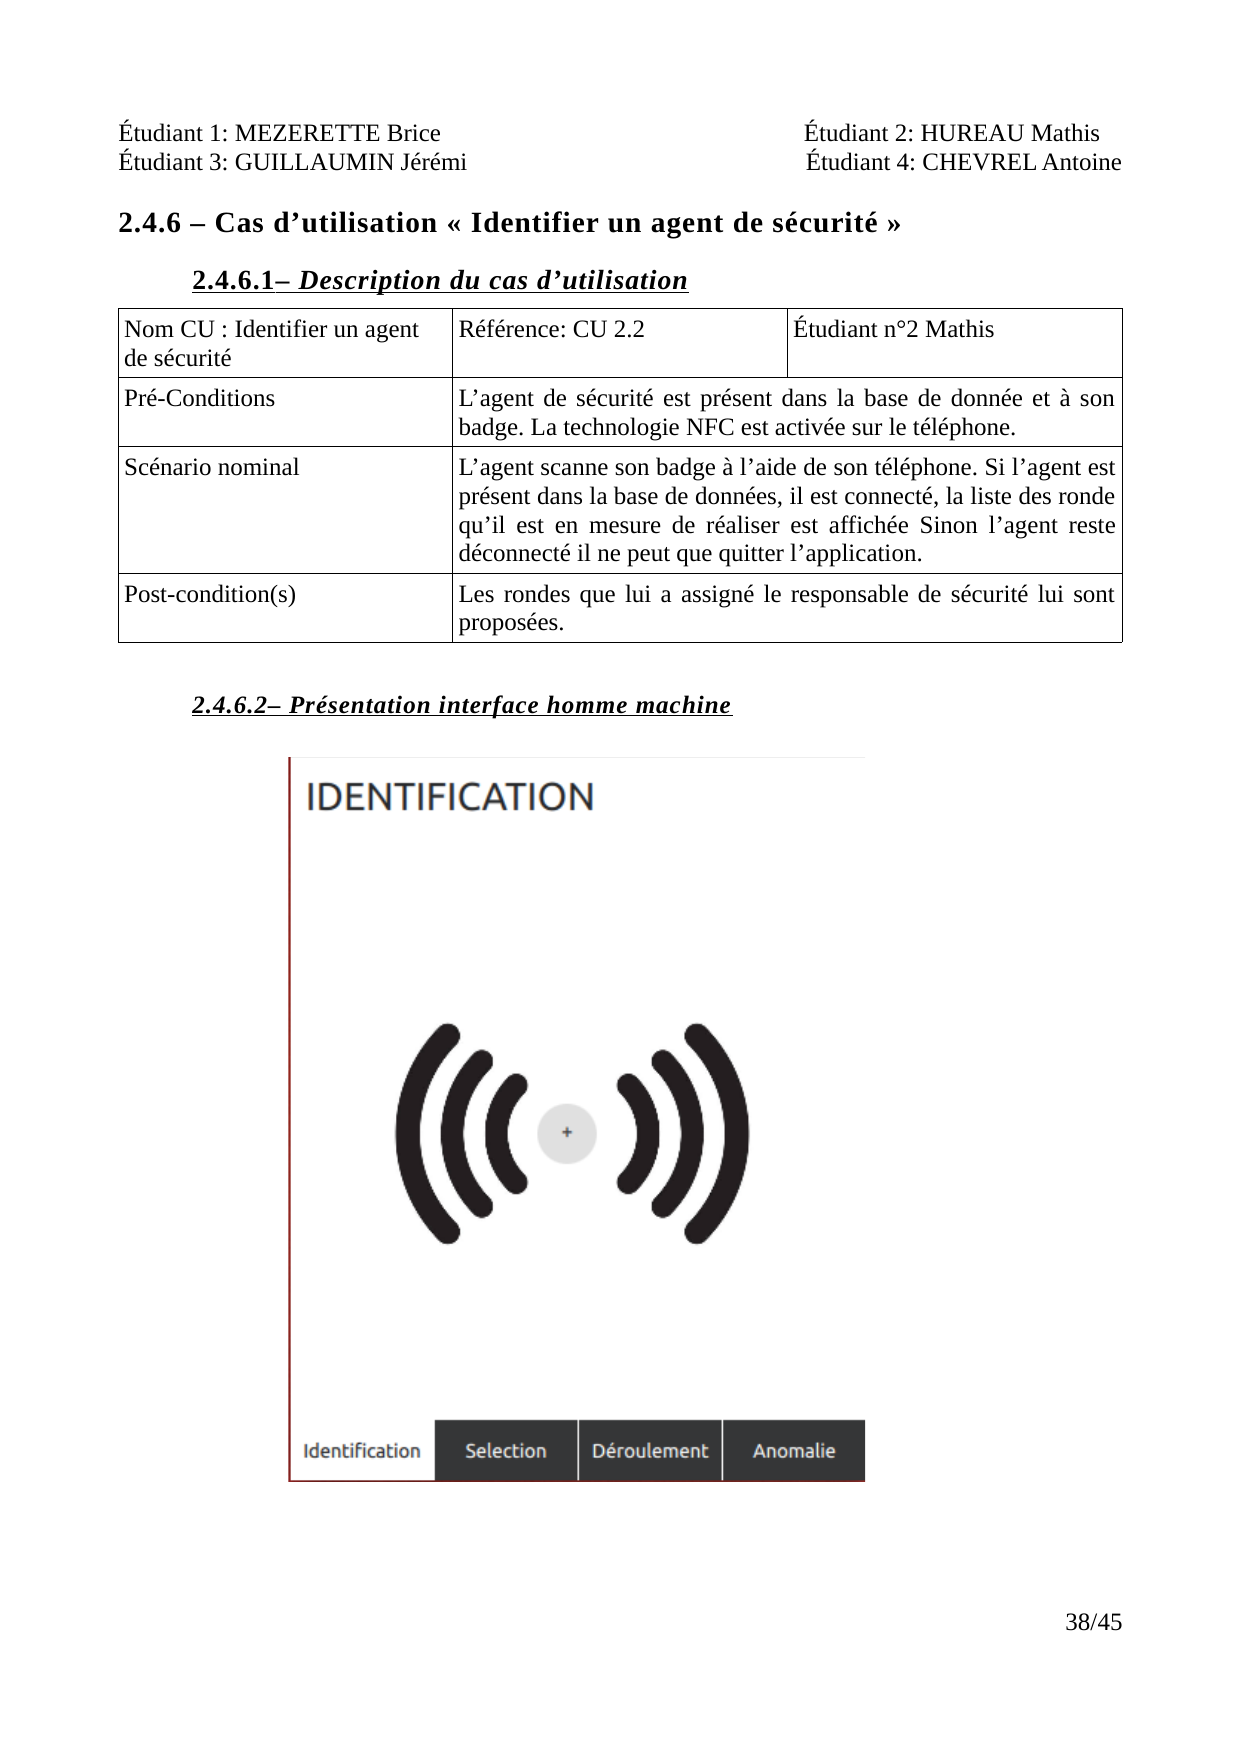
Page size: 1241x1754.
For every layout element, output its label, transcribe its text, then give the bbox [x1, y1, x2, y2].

table_header Nom CU : Identifier un agent de sécurité [119, 309, 452, 377]
table_cell Scénario nominal [119, 447, 452, 573]
subtitle 2.4.6 – Cas d’utilisation « Identifier un agent de sécurité » [118, 205, 1122, 239]
subtitle 2.4.6.1– Description du cas d’utilisation [118, 264, 1122, 296]
table_cell Les rondes que lui a assigné le responsable de sécurité lui sont proposées. [453, 574, 1122, 642]
table_cell Post-condition(s) [119, 574, 452, 642]
table_cell L’agent scanne son badge à l’aide de son téléphone. Si l’agent est présent dans la base de données, il est connecté, la liste des ronde qu’il est en mesure de réaliser est affichée Sinon l’agent reste déconnecté il ne peut que quitter l’application. [453, 447, 1122, 573]
table_header Étudiant n°2 Mathis [788, 309, 1122, 377]
table_header Référence: CU 2.2 [453, 309, 787, 377]
table_cell Pré-Conditions [119, 378, 452, 446]
table_cell L’agent de sécurité est présent dans la base de donnée et à son badge. La technologie NFC est activée sur le téléphone. [453, 378, 1122, 446]
text 2.4.6.2– Présentation interface homme machine [118, 690, 1122, 718]
picture [288, 757, 866, 1482]
